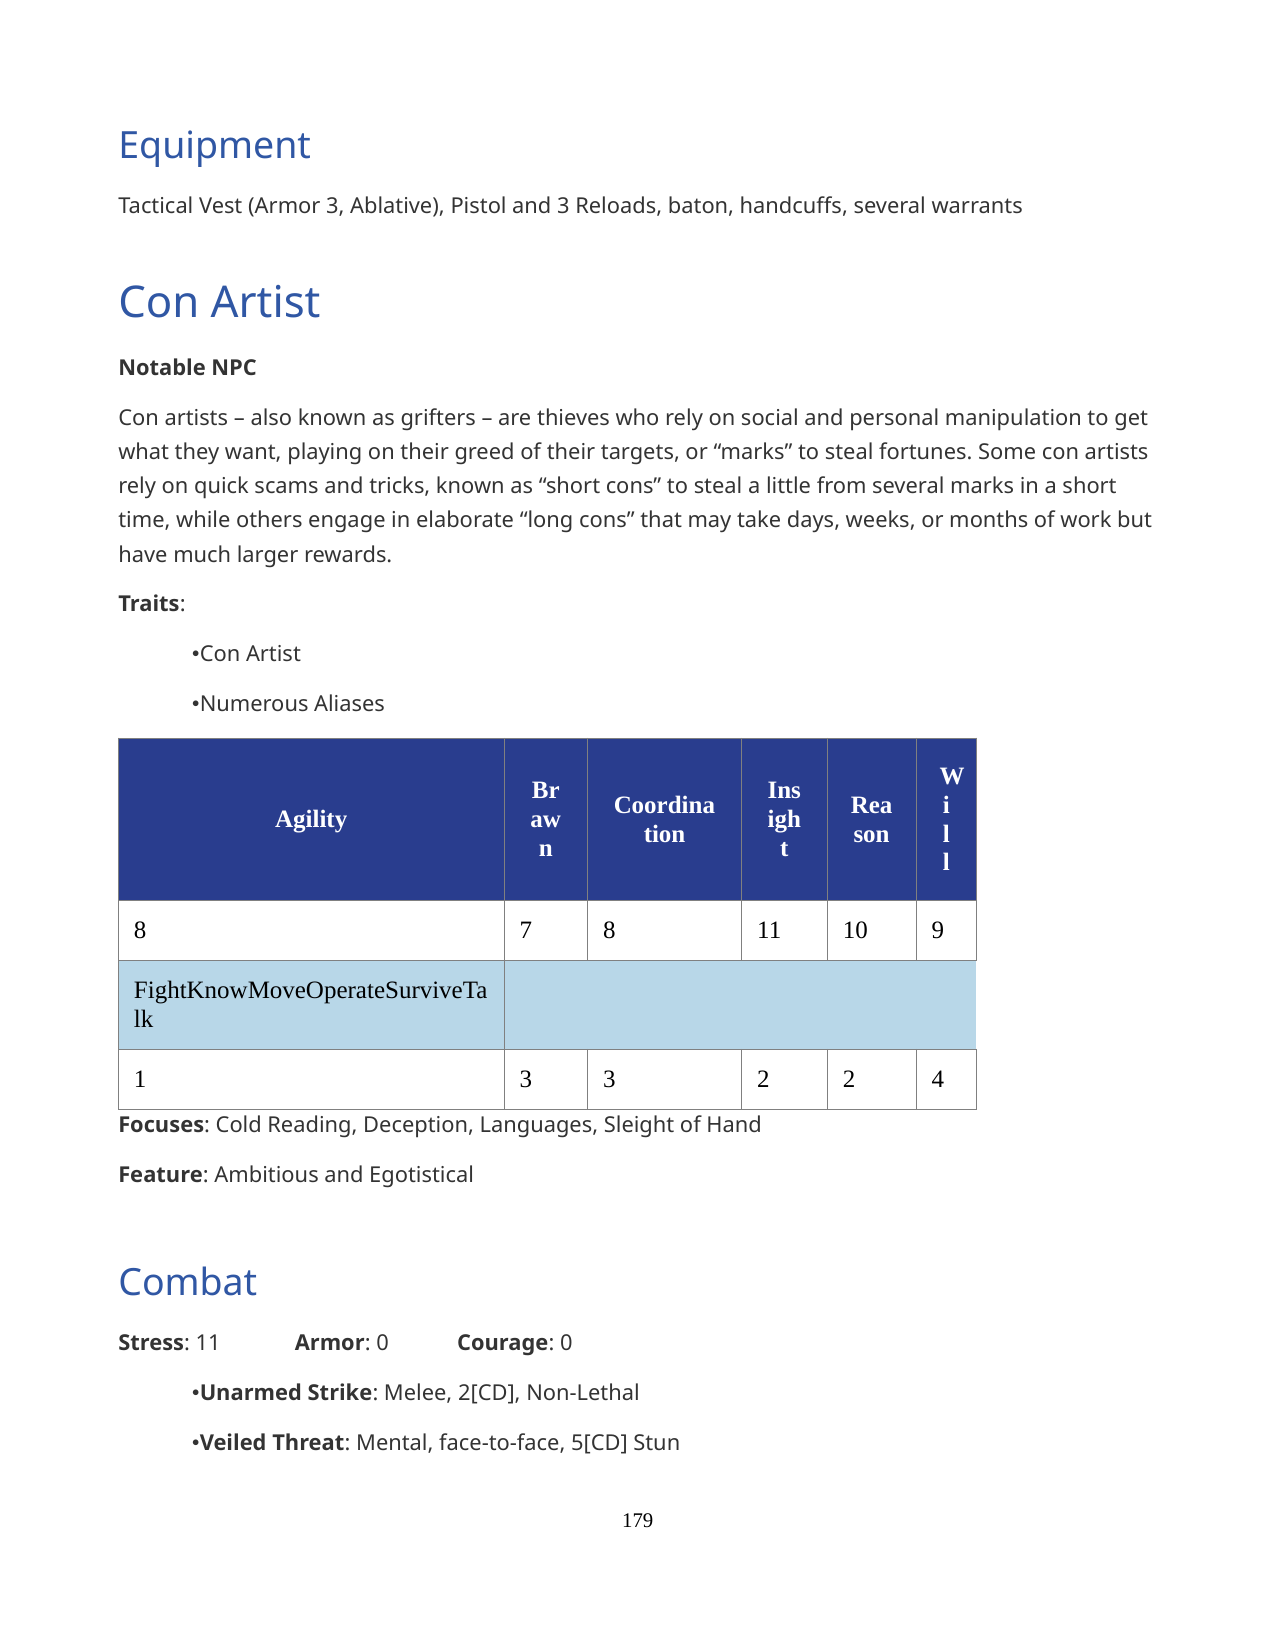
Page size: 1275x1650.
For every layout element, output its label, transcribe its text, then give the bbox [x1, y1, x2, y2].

table_cell 8 [119, 901, 504, 960]
text Focuses: Cold Reading, Deception, Languages, Sleight of Hand [118, 1109, 1157, 1139]
table_cell 8 [588, 901, 741, 960]
table_header Agility [119, 739, 504, 900]
list Unarmed Strike: Melee, 2[CD], Non-Lethal [118, 1377, 1157, 1407]
table_cell 7 [505, 901, 587, 960]
table_cell 4 [917, 1050, 976, 1109]
table_cell 9 [917, 901, 976, 960]
table_header Reason [828, 739, 916, 900]
text Traits: [118, 588, 1157, 618]
table_cell [505, 961, 976, 1049]
subtitle Con Artist [118, 271, 1157, 331]
text Tactical Vest (Armor 3, Ablative), Pistol and 3 Reloads, baton, handcuffs, several warrants [118, 190, 1157, 220]
list Veiled Threat: Mental, face-to-face, 5[CD] Stun [118, 1427, 1157, 1456]
text Feature: Ambitious and Egotistical [118, 1159, 1157, 1188]
table_header Brawn [505, 739, 587, 900]
subtitle Equipment [118, 118, 1157, 169]
list Numerous Aliases [118, 688, 1157, 718]
text Con artists – also known as grifters – are thieves who rely on social and personal manipulation to get what they want, playing on their greed of their targets, or “marks” to steal fortunes. Some con artists rely on quick scams and tricks, known as “short cons” to steal a little from several marks in a short time, while others engage in elaborate “long cons” that may take days, weeks, or months of work but have much larger rewards. [118, 402, 1157, 568]
table_header Will [917, 739, 976, 900]
table_cell 10 [828, 901, 916, 960]
table_cell 11 [742, 901, 827, 960]
table_cell 2 [828, 1050, 916, 1109]
table_cell 3 [505, 1050, 587, 1109]
table_header Coordination [588, 739, 741, 900]
subtitle Combat [118, 1255, 1157, 1306]
table_header Insight [742, 739, 827, 900]
text Notable NPC [118, 352, 1157, 382]
list Con Artist [118, 638, 1157, 668]
text Stress: 11 Armor: 0 Courage: 0 [118, 1327, 1157, 1357]
table_cell FightKnowMoveOperateSurviveTalk [119, 961, 504, 1049]
table_cell 2 [742, 1050, 827, 1109]
table_cell 3 [588, 1050, 741, 1109]
table_cell 1 [119, 1050, 504, 1109]
